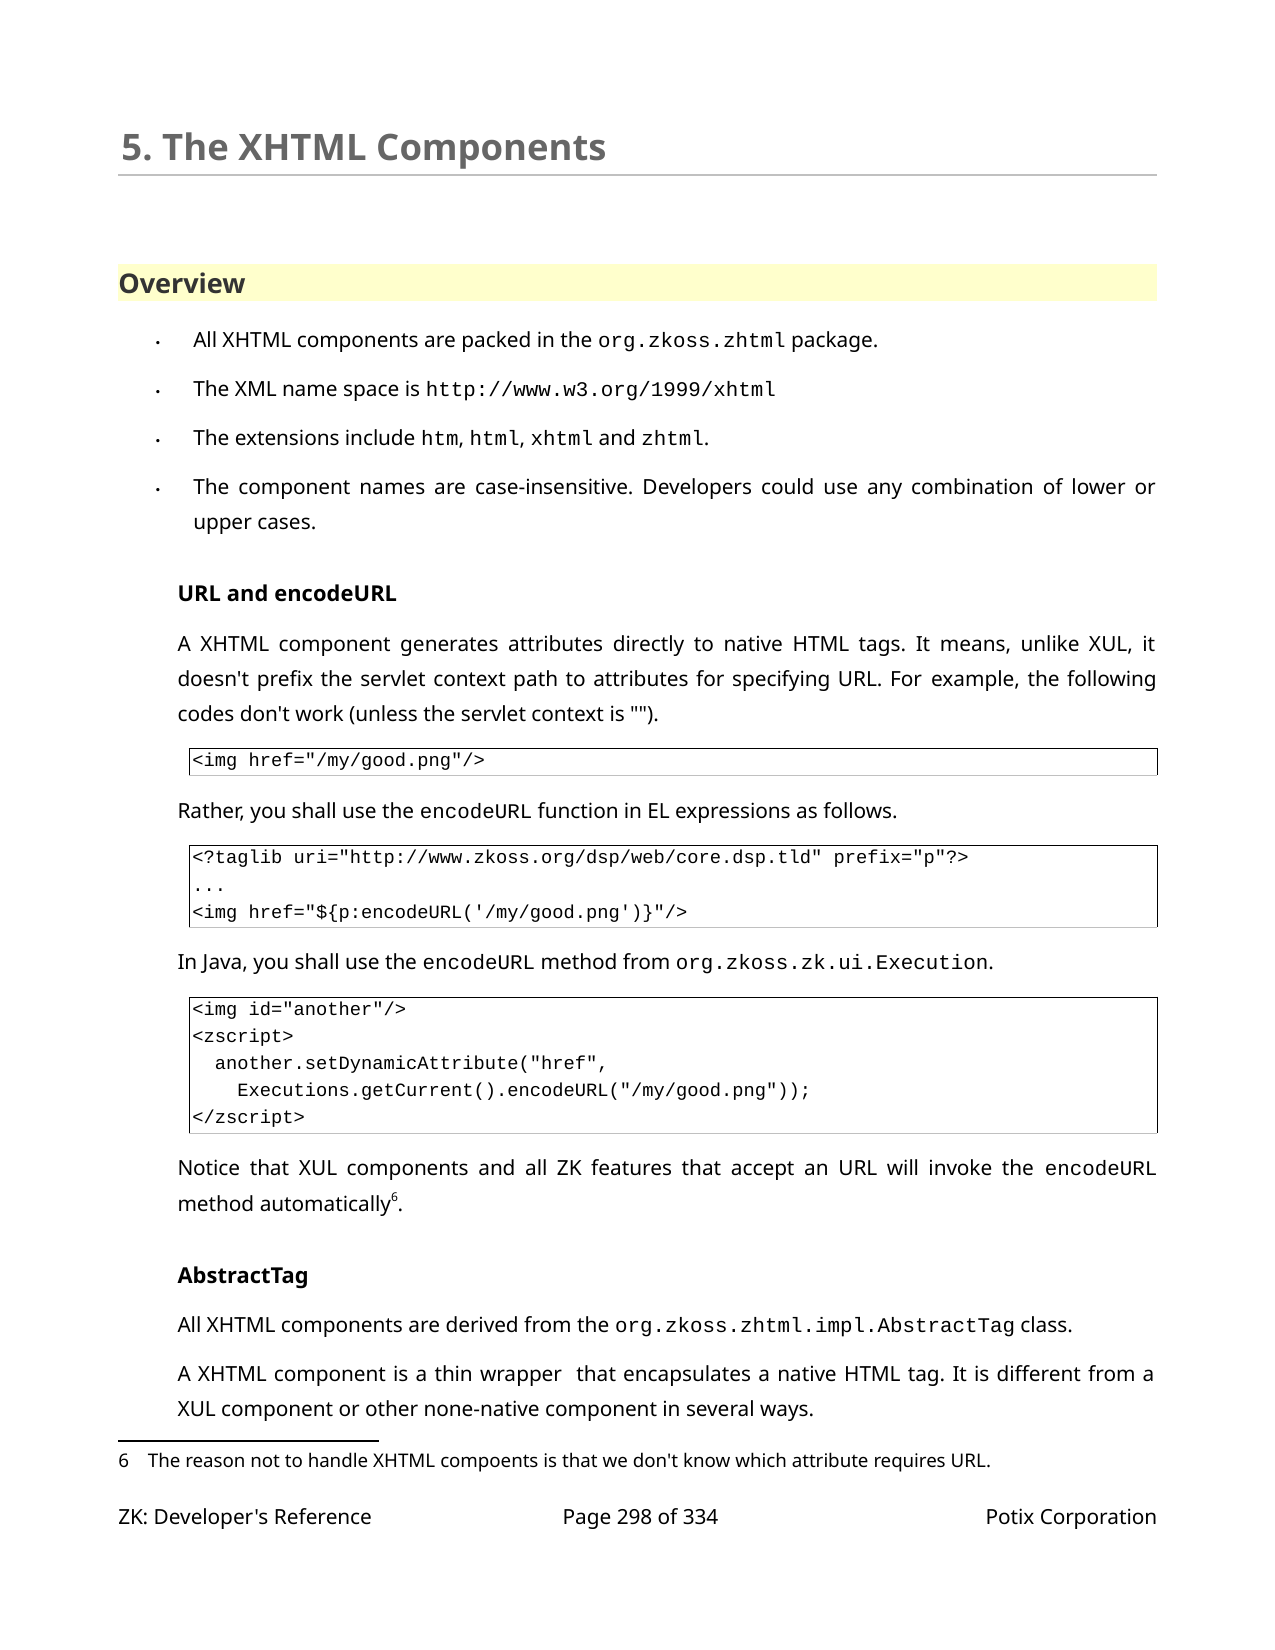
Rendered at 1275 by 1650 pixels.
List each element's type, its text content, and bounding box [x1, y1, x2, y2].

text another.setDynamicAttribute("href", [190, 1051, 1157, 1075]
subtitle 5. The XHTML Components [118, 118, 1157, 174]
text <zscript> [190, 1024, 1157, 1048]
text All XHTML components are derived from the org.zkoss.zhtml.impl.AbstractTag class. [177, 1310, 1157, 1339]
subtitle URL and encodeURL [177, 578, 1157, 608]
text The reason not to handle XHTML compoents is that we don't know which attribute requires URL. [118, 1447, 1157, 1473]
text In Java, you shall use the encodeURL method from org.zkoss.zk.ui.Execution. [177, 947, 1157, 976]
text Rather, you shall use the encodeURL function in EL expressions as follows. [177, 796, 1157, 824]
text <img href="${p:encodeURL('/my/good.png')}"/> [190, 899, 1157, 927]
text Notice that XUL components and all ZK features that accept an URL will invoke the encodeURL method automatically. [177, 1153, 1157, 1217]
subtitle Overview [118, 264, 1157, 301]
list The XML name space is http://www.w3.org/1999/xhtml [156, 374, 1157, 402]
text A XHTML component generates attributes directly to native HTML tags. It means, unlike XUL, it doesn't prefix the servlet context path to attributes for specifying URL. For example, the following codes don't work (unless the servlet context is ""). [177, 629, 1157, 727]
text <img href="/my/good.png"/> [190, 749, 1157, 775]
text ... [190, 872, 1157, 897]
text <img id="another"/> [190, 998, 1157, 1021]
text A XHTML component is a thin wrapper that encapsulates a native HTML tag. It is different from a XUL component or other none-native component in several ways. [177, 1359, 1157, 1423]
text <?taglib uri="http://www.zkoss.org/dsp/web/core.dsp.tld" prefix="p"?> [190, 846, 1157, 869]
list The component names are case-insensitive. Developers could use any combination of lower or upper cases. [156, 472, 1157, 536]
list All XHTML components are packed in the org.zkoss.zhtml package. [156, 325, 1157, 353]
text </zscript> [190, 1105, 1157, 1133]
list The extensions include htm, html, xhtml and zhtml. [156, 423, 1157, 452]
subtitle AbstractTag [177, 1259, 1157, 1289]
text Executions.getCurrent().encodeURL("/my/good.png")); [190, 1078, 1157, 1102]
